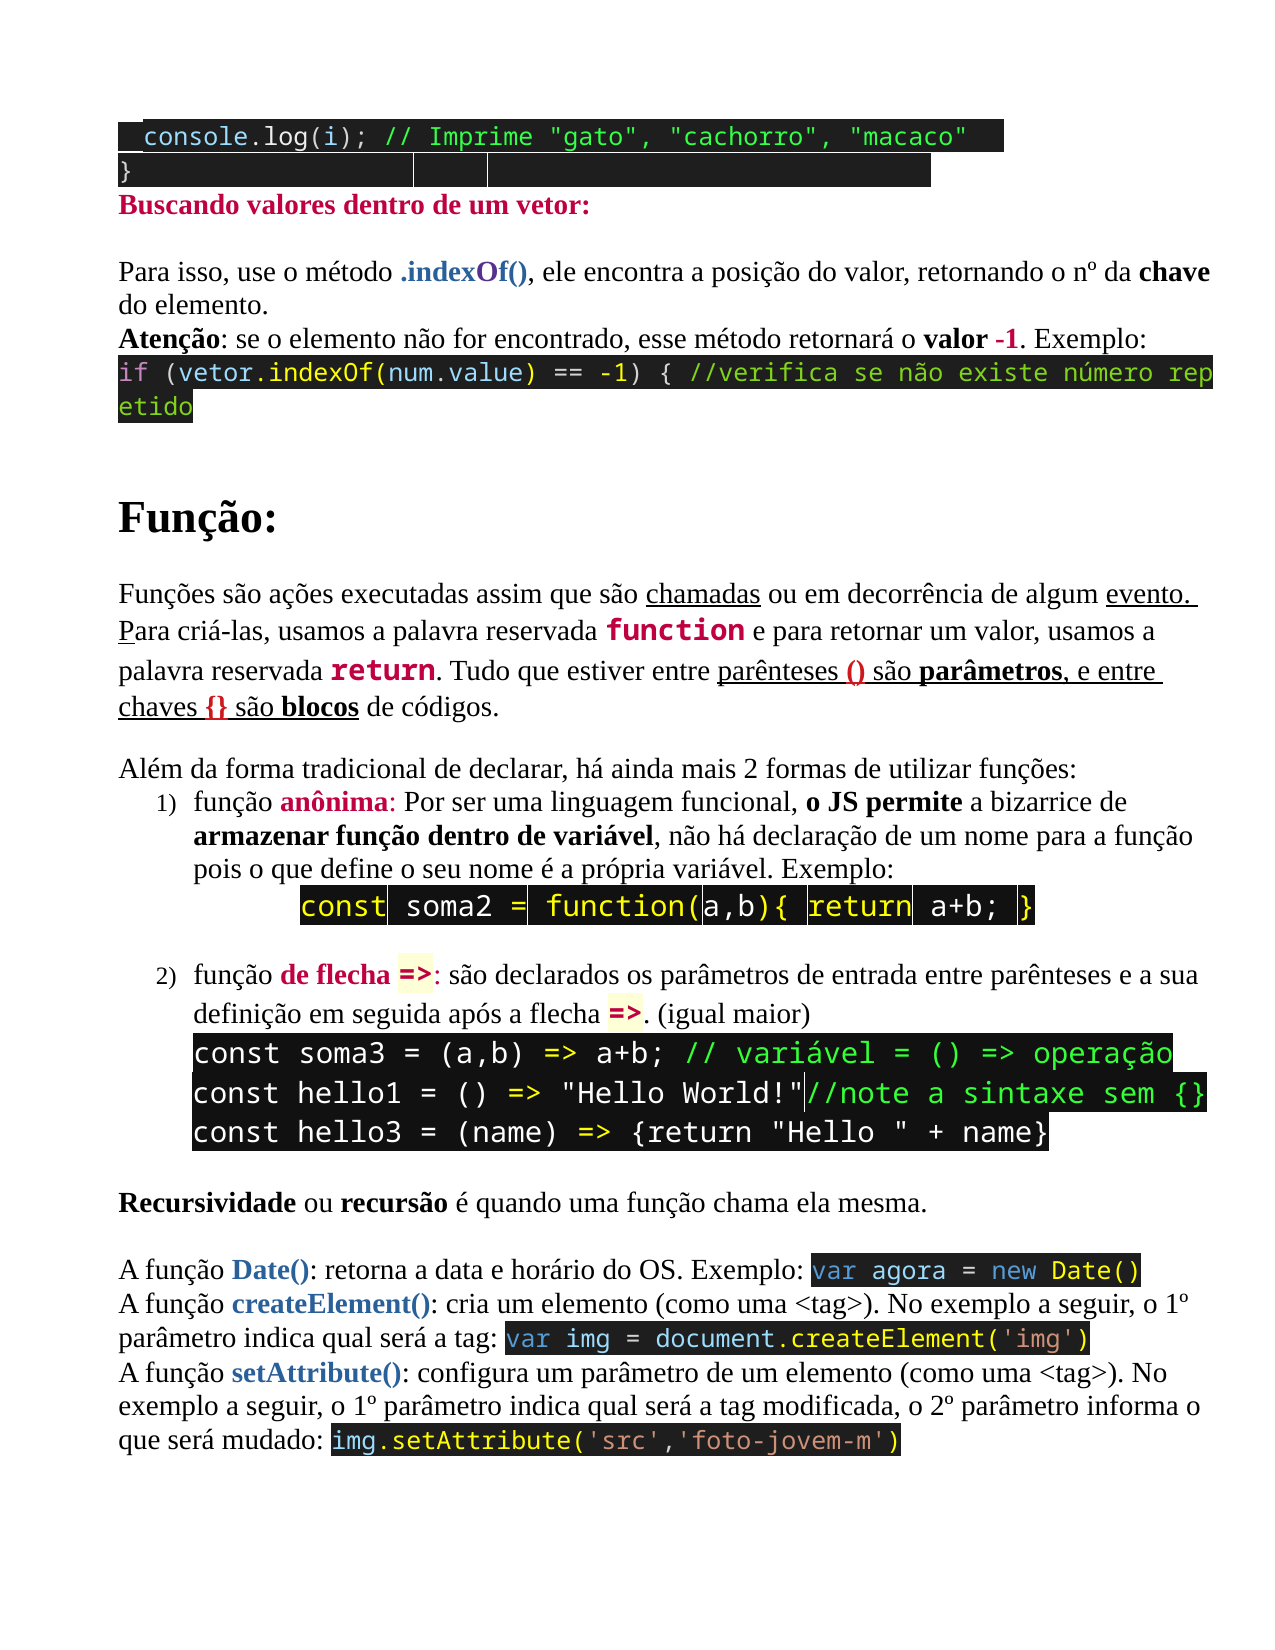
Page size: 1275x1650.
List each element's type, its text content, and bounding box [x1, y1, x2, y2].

text if (vetor.indexOf(num.value) == -1) { //verifica se não existe número repetido [118, 354, 1217, 423]
list função anônima: Por ser uma linguagem funcional, o JS permite a bizarrice de armazenar função dentro de variável, não há declaração de um nome para a função pois o que define o seu nome é a própria variável. Exemplo: [156, 784, 1217, 885]
text const soma2 = function(a,b){ return a+b; } [118, 885, 1217, 925]
text const hello1 = () => "Hello World!"//note a sintaxe sem {} [118, 1072, 1217, 1112]
text const hello3 = (name) => {return "Hello " + name} [118, 1112, 1217, 1151]
text A função Date(): retorna a data e horário do OS. Exemplo: var agora = new Date() [118, 1252, 1217, 1287]
text Buscando valores dentro de um vetor: [118, 187, 1217, 220]
text Função: [118, 490, 1217, 542]
text } [118, 152, 1217, 187]
list função de flecha =>: são declarados os parâmetros de entrada entre parênteses e a sua definição em seguida após a flecha =>. (igual maior) const soma3 = (a,b) => a+b; // variável = () => operação [156, 953, 1217, 1072]
text console.log(i); // Imprime "gato", "cachorro", "macaco" [118, 118, 1217, 152]
text A função createElement(): cria um elemento (como uma <tag>). No exemplo a seguir, o 1º parâmetro indica qual será a tag: var img = document.createElement('img') [118, 1287, 1275, 1355]
text Para isso, use o método .indexOf(), ele encontra a posição do valor, retornando o nº da chave do elemento. Atenção: se o elemento não for encontrado, esse método retornará o valor -1. Exemplo: [118, 254, 1217, 354]
text Funções são ações executadas assim que são chamadas ou em decorrência de algum evento. Para criá-las, usamos a palavra reservada function e para retornar um valor, usamos a palavra reservada return. Tudo que estiver entre parênteses () são parâmetros, e entre chaves {} são blocos de códigos. [118, 576, 1217, 722]
text Além da forma tradicional de declarar, há ainda mais 2 formas de utilizar funções: [118, 751, 1217, 784]
text Recursividade ou recursão é quando uma função chama ela mesma. [118, 1185, 1217, 1218]
text A função setAttribute(): configura um parâmetro de um elemento (como uma <tag>). No exemplo a seguir, o 1º parâmetro indica qual será a tag modificada, o 2º parâmetro informa o que será mudado: img.setAttribute('src','foto-jovem-m') [118, 1355, 1217, 1456]
